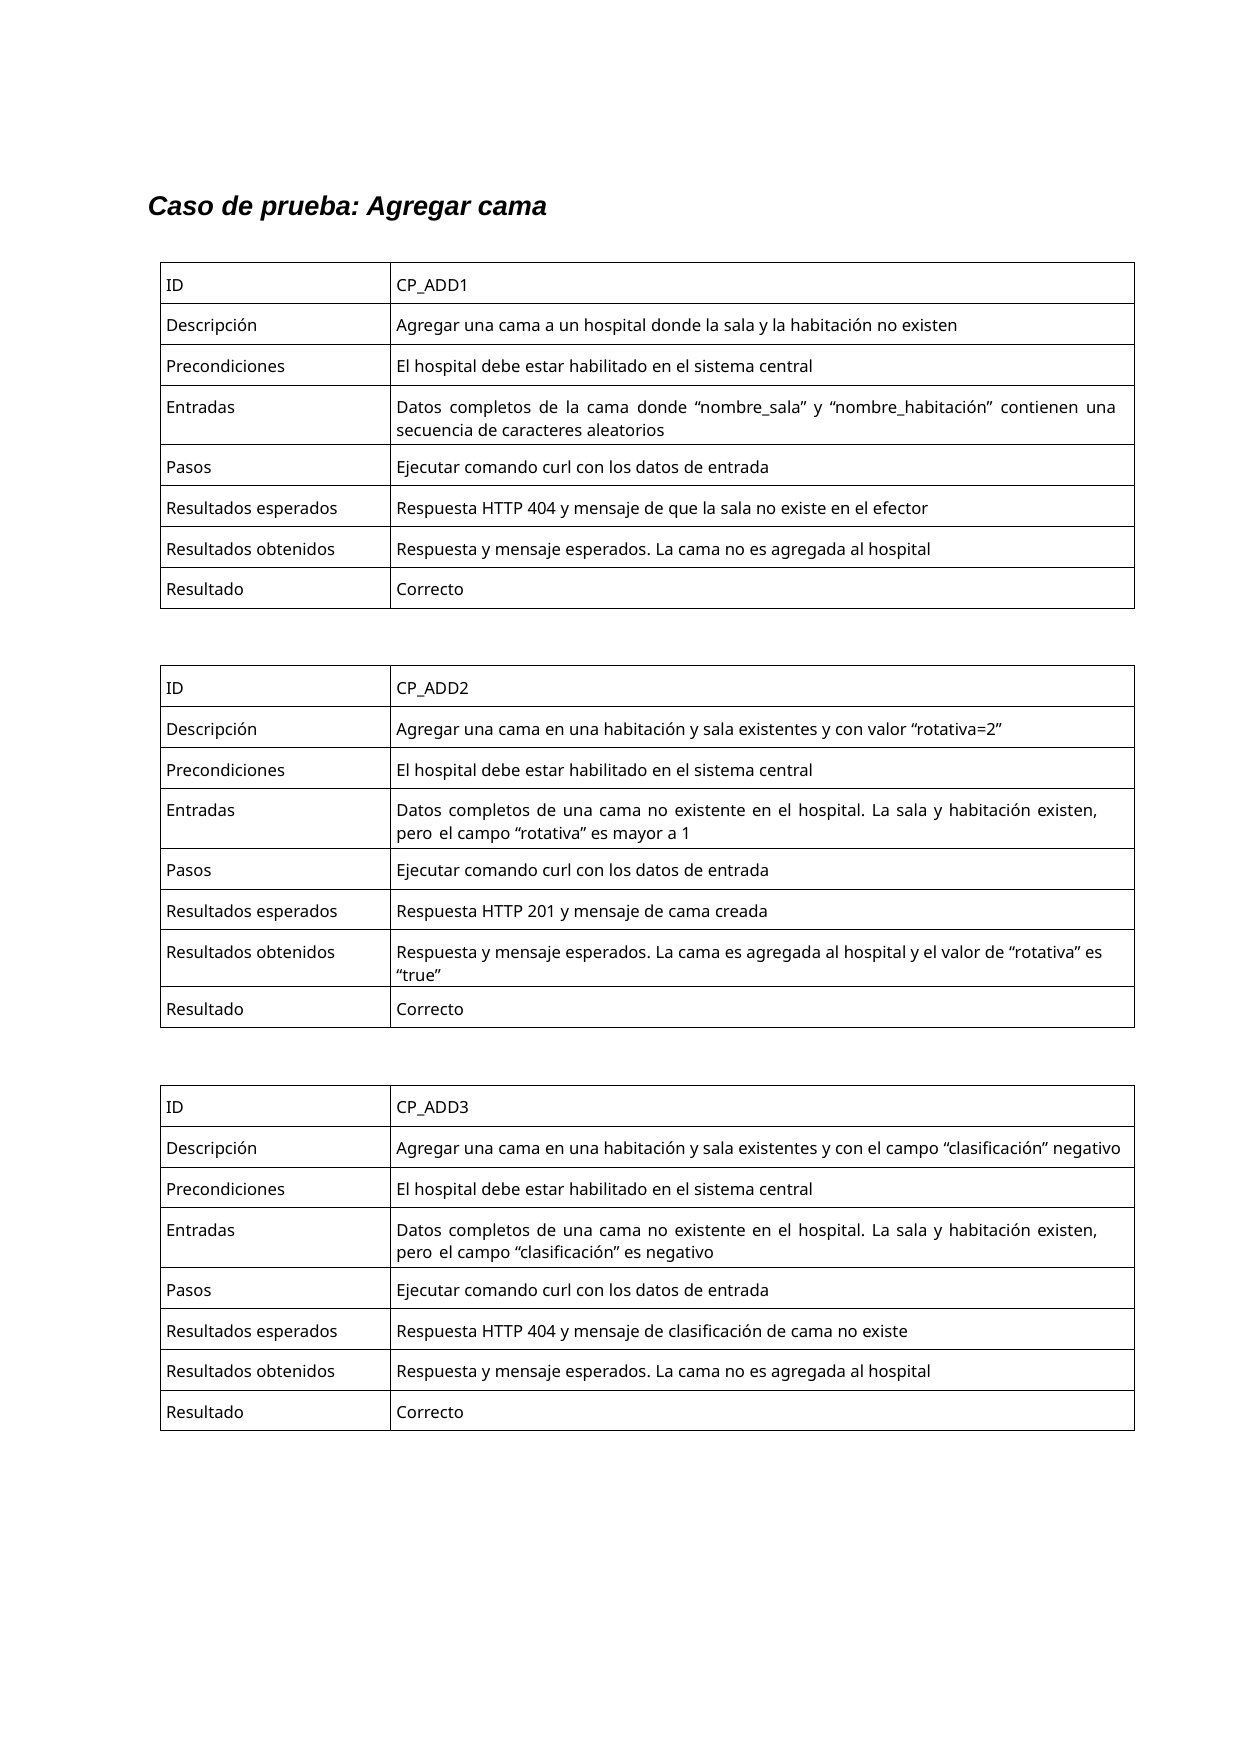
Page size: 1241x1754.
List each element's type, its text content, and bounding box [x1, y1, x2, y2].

table_header ID [161, 1086, 390, 1126]
table_cell Resultado [161, 568, 390, 607]
table_cell Agregar una cama a un hospital donde la sala y la habitación no existen [391, 304, 1134, 344]
table_cell Descripción [161, 1127, 390, 1166]
table_cell Ejecutar comando curl con los datos de entrada [391, 849, 1134, 888]
table_cell Ejecutar comando curl con los datos de entrada [391, 1268, 1134, 1308]
table_cell Agregar una cama en una habitación y sala existentes y con el campo “clasificación” negativo [391, 1127, 1134, 1166]
table_cell Entradas [161, 386, 390, 444]
table_cell Descripción [161, 707, 390, 747]
table_cell Resultados obtenidos [161, 930, 390, 986]
table_cell Respuesta HTTP 404 y mensaje de clasificación de cama no existe [391, 1309, 1134, 1349]
table_cell Entradas [161, 789, 390, 848]
table_cell Precondiciones [161, 748, 390, 788]
table_cell Pasos [161, 1268, 390, 1308]
table_cell Correcto [391, 568, 1134, 607]
table_cell Correcto [391, 987, 1134, 1027]
table_cell Datos completos de una cama no existente en el hospital. La sala y habitación existen, pero el campo “clasificación” es negativo [391, 1208, 1134, 1267]
table_cell Resultado [161, 987, 390, 1027]
table_cell Respuesta HTTP 201 y mensaje de cama creada [391, 890, 1134, 929]
table_cell Respuesta y mensaje esperados. La cama es agregada al hospital y el valor de “rotativa” es “true” [391, 930, 1134, 986]
table_cell Resultados esperados [161, 1309, 390, 1349]
table_cell Datos completos de una cama no existente en el hospital. La sala y habitación existen, pero el campo “rotativa” es mayor a 1 [391, 789, 1134, 848]
subtitle Caso de prueba: Agregar cama [148, 189, 1122, 221]
table_header CP_ADD1 [391, 263, 1134, 303]
table_cell Pasos [161, 849, 390, 888]
table_cell Entradas [161, 1208, 390, 1267]
table_cell Datos completos de la cama donde “nombre_sala” y “nombre_habitación” contienen una secuencia de caracteres aleatorios [391, 386, 1134, 444]
table_cell Agregar una cama en una habitación y sala existentes y con valor “rotativa=2” [391, 707, 1134, 747]
table_cell Descripción [161, 304, 390, 344]
table_header CP_ADD2 [391, 666, 1134, 706]
table_cell Precondiciones [161, 1168, 390, 1207]
table_header ID [161, 666, 390, 706]
table_cell Correcto [391, 1391, 1134, 1430]
table_cell Respuesta y mensaje esperados. La cama no es agregada al hospital [391, 1350, 1134, 1390]
table_cell El hospital debe estar habilitado en el sistema central [391, 1168, 1134, 1207]
table_cell Resultados obtenidos [161, 1350, 390, 1390]
table_cell Pasos [161, 445, 390, 485]
table_cell Ejecutar comando curl con los datos de entrada [391, 445, 1134, 485]
table_header ID [161, 263, 390, 303]
table_cell Resultados esperados [161, 890, 390, 929]
table_cell Resultados obtenidos [161, 527, 390, 567]
table_cell Resultados esperados [161, 486, 390, 526]
table_cell Resultado [161, 1391, 390, 1430]
table_cell Respuesta HTTP 404 y mensaje de que la sala no existe en el efector [391, 486, 1134, 526]
table_cell Respuesta y mensaje esperados. La cama no es agregada al hospital [391, 527, 1134, 567]
table_cell El hospital debe estar habilitado en el sistema central [391, 345, 1134, 384]
table_cell El hospital debe estar habilitado en el sistema central [391, 748, 1134, 788]
table_header CP_ADD3 [391, 1086, 1134, 1126]
table_cell Precondiciones [161, 345, 390, 384]
